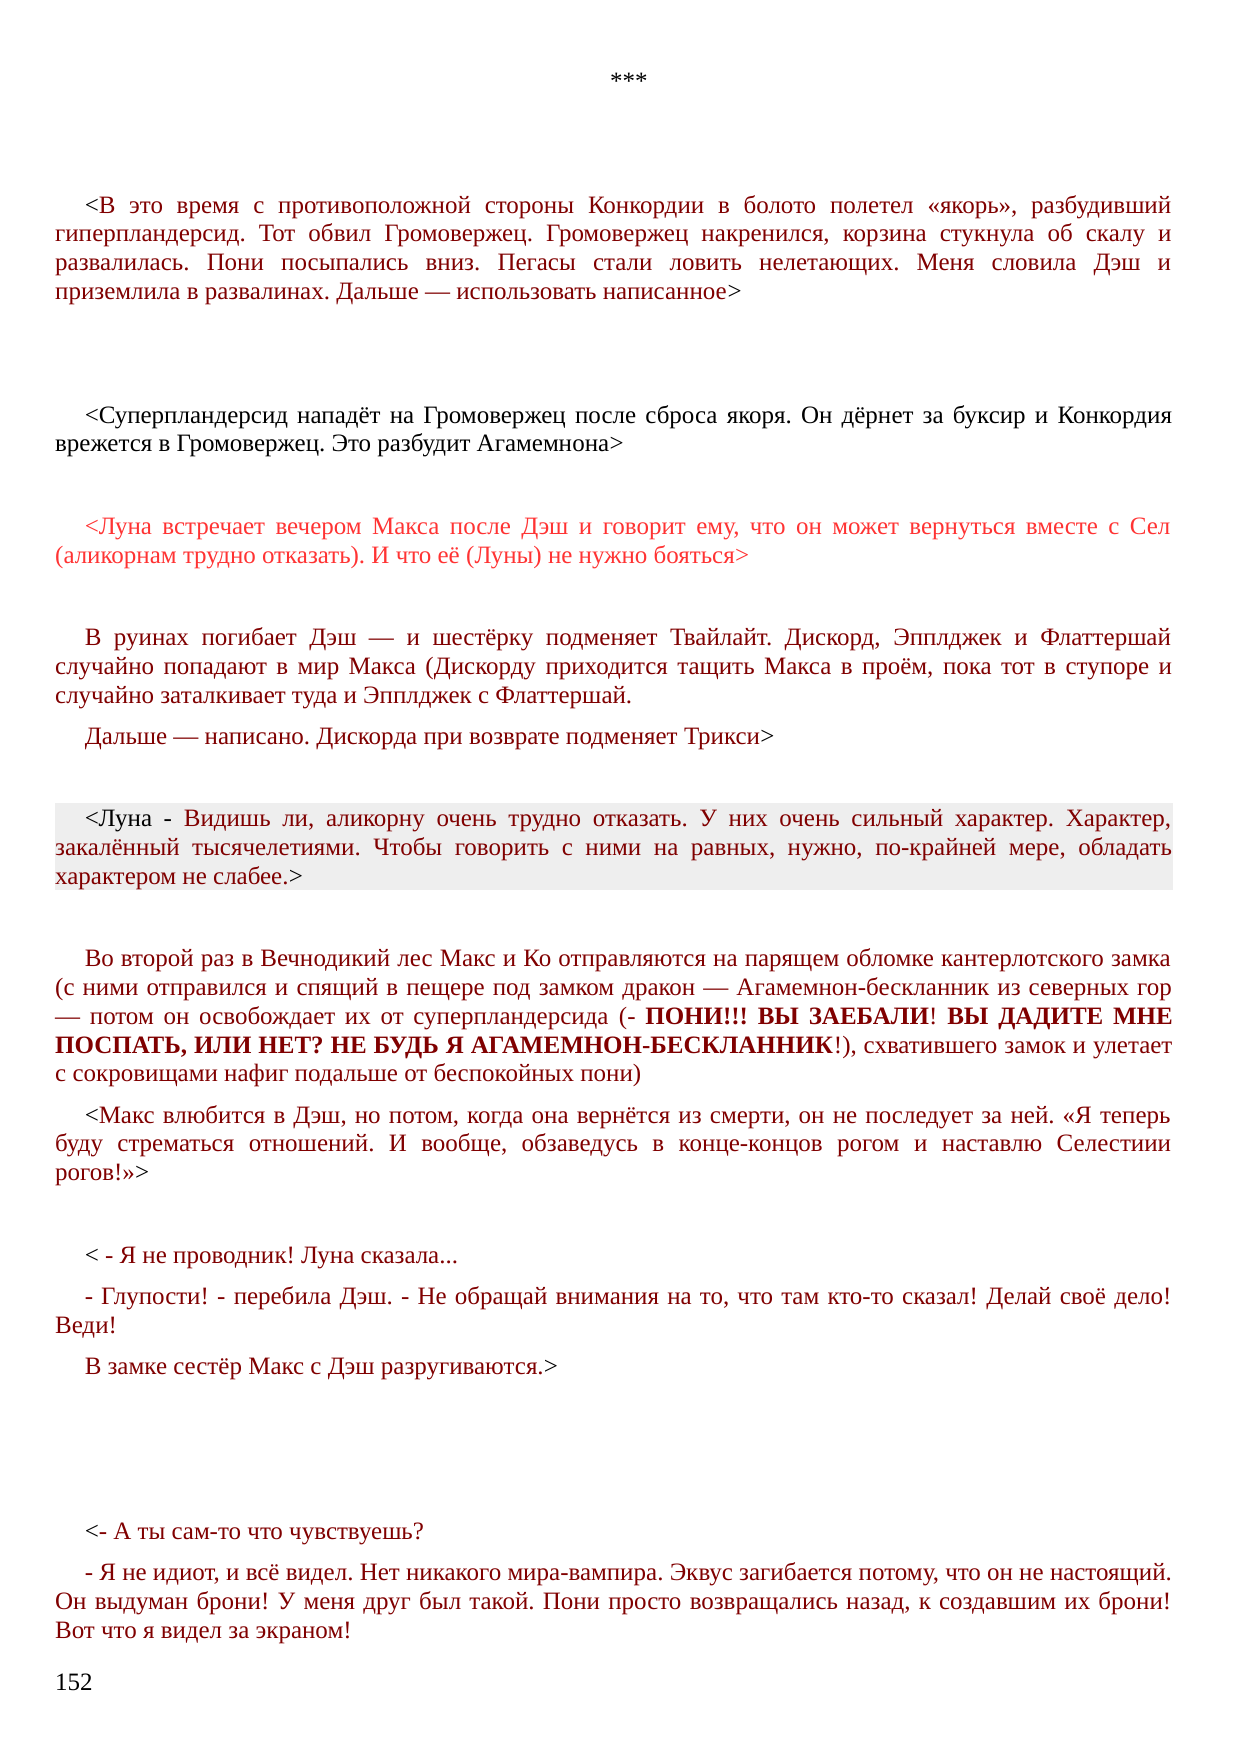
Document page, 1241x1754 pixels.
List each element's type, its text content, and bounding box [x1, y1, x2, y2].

text Во второй раз в Вечнодикий лес Макс и Ко отправляются на парящем обломке кантерлотского замка (с ними отправился и спящий в пещере под замком дракон — Агамемнон-бескланник из северных гор — потом он освобождает их от суперпландерсида (- ПОНИ!!! ВЫ ЗАЕБАЛИ! ВЫ ДАДИТЕ МНЕ ПОСПАТЬ, ИЛИ НЕТ? НЕ БУДЬ Я АГАМЕМНОН-БЕСКЛАННИК!), схватившего замок и улетает с сокровищами нафиг подальше от беспокойных пони) [55, 943, 1173, 1087]
text <Луна - Видишь ли, аликорну очень трудно отказать. У них очень сильный характер. Характер, закалённый тысячелетиями. Чтобы говорить с ними на равных, нужно, по-крайней мере, обладать характером не слабее.> [55, 803, 1173, 890]
text <В это время с противоположной стороны Конкордии в болото полетел «якорь», разбудивший гиперпландерсид. Тот обвил Громовержец. Громовержец накренился, корзина стукнула об скалу и развалилась. Пони посыпались вниз. Пегасы стали ловить нелетающих. Меня словила Дэш и приземлила в развалинах. Дальше — использовать написанное> [55, 190, 1173, 305]
text - Я не идиот, и всё видел. Нет никакого мира-вампира. Эквус загибается потому, что он не настоящий. Он выдуман брони! У меня друг был такой. Пони просто возвращались назад, к создавшим их брони! Вот что я видел за экраном! [55, 1557, 1173, 1643]
text <Суперпландерсид нападёт на Громовержец после сброса якоря. Он дёрнет за буксир и Конкордия врежется в Громовержец. Это разбудит Агамемнона> [55, 400, 1173, 457]
text В руинах погибает Дэш — и шестёрку подменяет Твайлайт. Дискорд, Эпплджек и Флаттершай случайно попадают в мир Макса (Дискорду приходится тащить Макса в проём, пока тот в ступоре и случайно заталкивает туда и Эпплджек с Флаттершай. [55, 622, 1173, 708]
text *** [55, 66, 1173, 95]
text <- А ты сам-то что чувствуешь? [55, 1516, 1173, 1545]
text В замке сестёр Макс с Дэш разругиваются.> [55, 1351, 1173, 1380]
text - Глупости! - перебила Дэш. - Не обращай внимания на то, что там кто-то сказал! Делай своё дело! Веди! [55, 1281, 1173, 1338]
text Дальше — написано. Дискорда при возврате подменяет Трикси> [55, 721, 1173, 750]
text <Макс влюбится в Дэш, но потом, когда она вернётся из смерти, он не последует за ней. «Я теперь буду стрематься отношений. И вообще, обзаведусь в конце-концов рогом и наставлю Селестиии рогов!»> [55, 1100, 1173, 1186]
text < - Я не проводник! Луна сказала... [55, 1240, 1173, 1268]
text <Луна встречает вечером Макса после Дэш и говорит ему, что он может вернуться вместе с Сел (аликорнам трудно отказать). И что её (Луны) не нужно бояться> [55, 511, 1173, 568]
